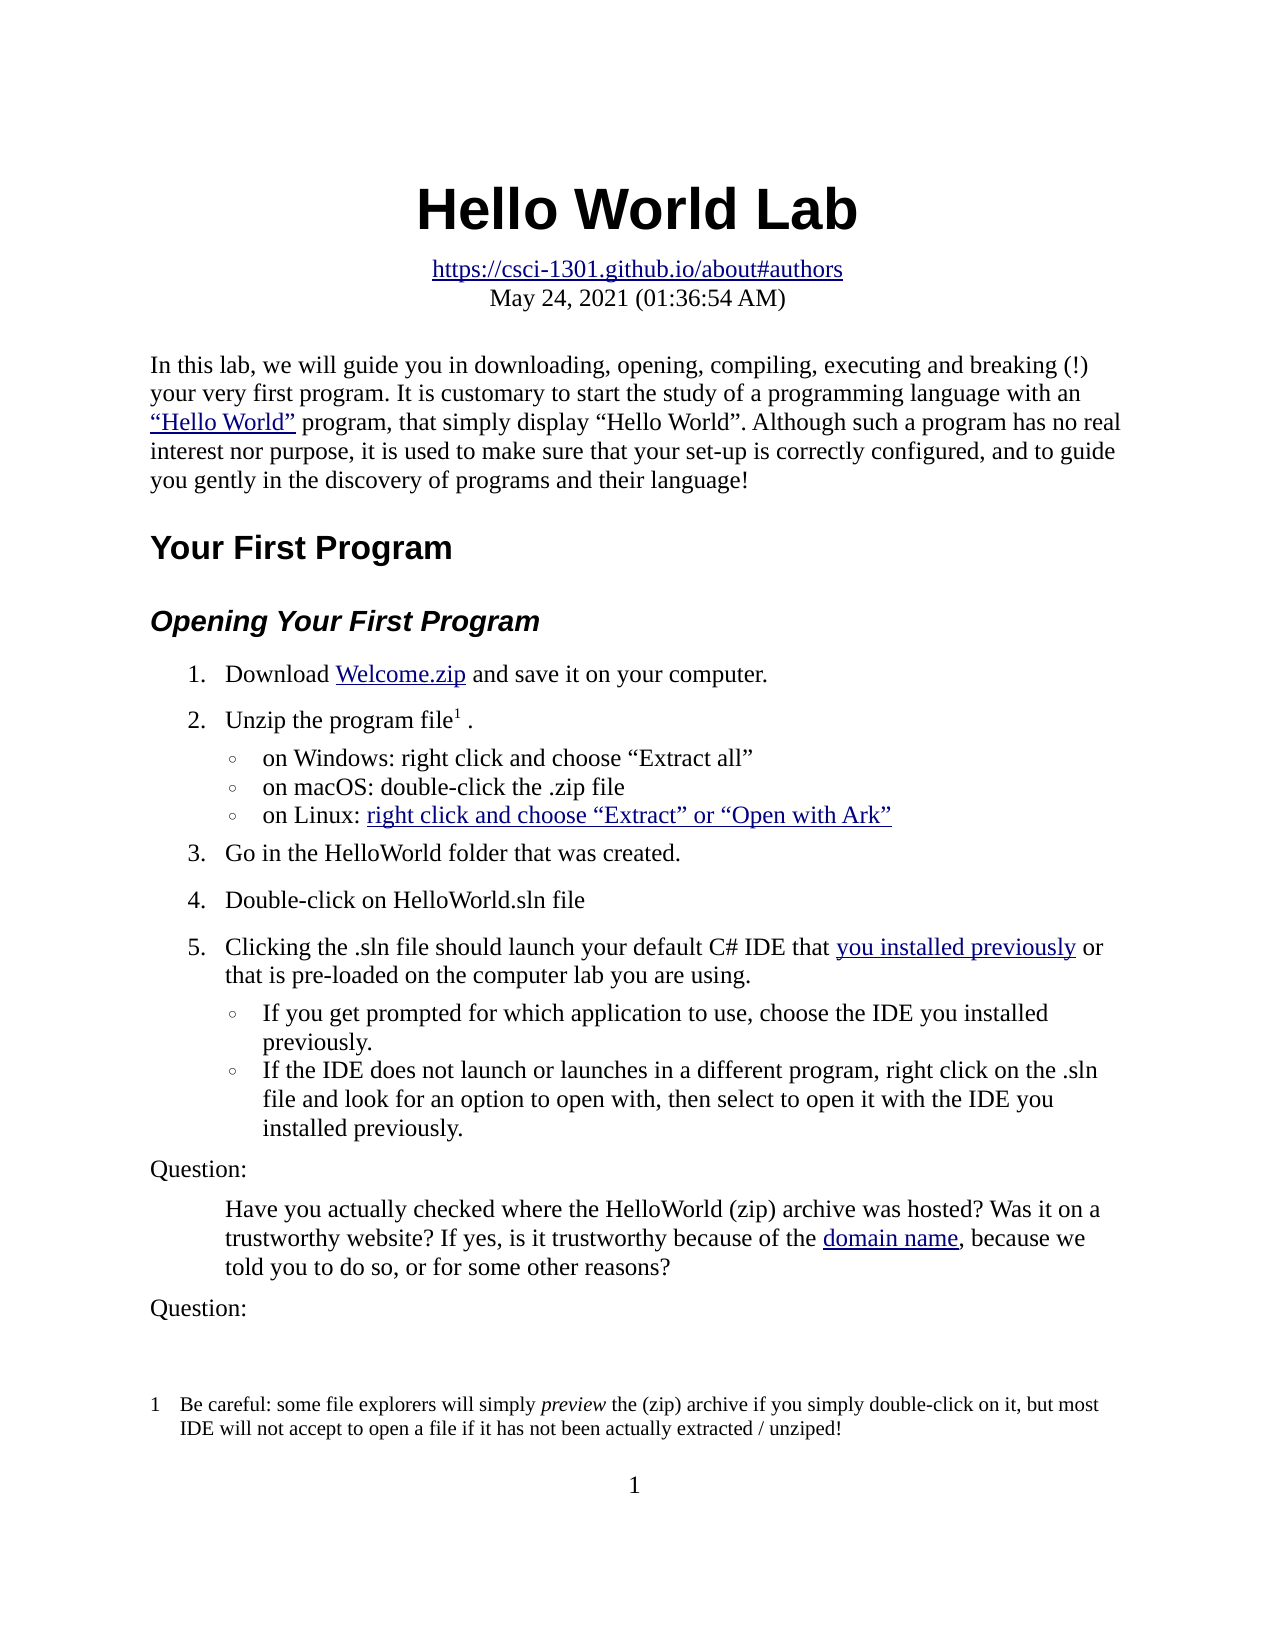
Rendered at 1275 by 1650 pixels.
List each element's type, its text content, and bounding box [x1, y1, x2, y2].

list Clicking the .sln file should launch your default C# IDE that you installed previously or that is pre-loaded on the computer lab you are using. [187, 932, 1125, 989]
text May 24, 2021 (01:36:54 AM) [150, 283, 1125, 312]
subtitle Opening Your First Program [150, 604, 1125, 637]
list Go in the HelloWorld folder that was created. [187, 838, 1125, 867]
title Hello World Lab [150, 175, 1125, 242]
text Have you actually checked where the HelloWorld (zip) archive was hosted? Was it on a trustworthy website? If yes, is it trustworthy because of the domain name, because we told you to do so, or for some other reasons? [225, 1194, 1125, 1281]
text Question: [150, 1154, 1125, 1182]
list If the IDE does not launch or launches in a different program, right click on the .sln file and look for an option to open with, then select to open it with the IDE you installed previously. [225, 1056, 1125, 1142]
text In this lab, we will guide you in downloading, opening, compiling, executing and breaking (!) your very first program. It is customary to start the study of a programming language with an “Hello World” program, that simply display “Hello World”. Although such a program has no real interest nor purpose, it is used to make sure that your set-up is correctly configured, and to guide you gently in the discovery of programs and their language! [150, 350, 1125, 493]
text Question: [150, 1293, 1125, 1321]
list Double-click on HelloWorld.sln file [187, 885, 1125, 914]
list on Windows: right click and choose “Extract all” [225, 743, 1125, 772]
list on macOS: double-click the .zip file [225, 772, 1125, 801]
list Be careful: some file explorers will simply preview the (zip) archive if you simply double-click on it, but most IDE will not accept to open a file if it has not been actually extracted / unziped! [150, 1392, 1125, 1440]
list on Linux: right click and choose “Extract” or “Open with Ark” [225, 801, 1125, 829]
list Unzip the program file . [187, 705, 1125, 734]
subtitle Your First Program [150, 527, 1125, 566]
list If you get prompted for which application to use, choose the IDE you installed previously. [225, 998, 1125, 1056]
list Download Welcome.zip and save it on your computer. [187, 659, 1125, 687]
text https://csci-1301.github.io/about#authors [150, 254, 1125, 283]
